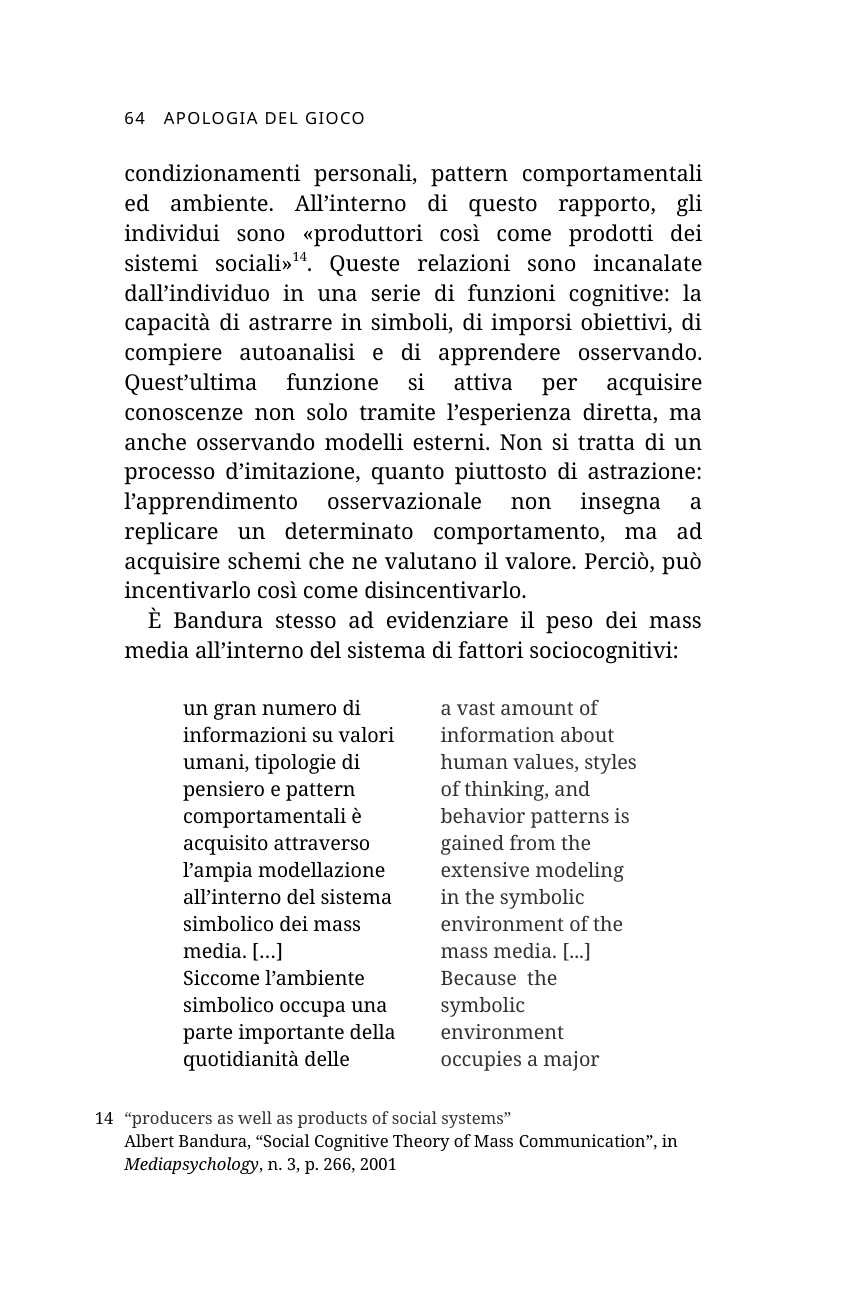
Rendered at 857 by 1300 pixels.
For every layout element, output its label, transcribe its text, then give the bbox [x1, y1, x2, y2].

text condizionamenti personali, pattern comportamentali ed ambiente. All’interno di questo rapporto, gli individui sono «produttori così come prodotti dei sistemi sociali». Queste relazioni sono incanalate dall’individuo in una serie di funzioni cognitive: la capacità di astrarre in simboli, di imporsi obiettivi, di compiere autoanalisi e di apprendere osservando. Quest’ultima funzione si attiva per acquisire conoscenze non solo tramite l’esperienza diretta, ma anche osservando modelli esterni. Non si tratta di un processo d’imitazione, quanto piuttosto di astrazione: l’apprendimento osservazionale non insegna a replicare un determinato comportamento, ma ad acquisire schemi che ne valutano il valore. Perciò, può incentivarlo così come disincentivarlo. [124, 158, 703, 605]
text “producers as well as products of social systems” [94, 1107, 703, 1130]
text È Bandura stesso ad evidenziare il peso dei mass media all’interno del sistema di fattori sociocognitivi: [124, 605, 703, 665]
table_header un gran numero di informazioni su valori umani, tipologie di pensiero e pattern comportamentali è acquisito attraverso l’ampia modellazione all’interno del sistema simbolico dei mass media. […] Siccome l’ambiente simbolico occupa una parte importante della quotidianità delle [177, 665, 423, 1078]
text Albert Bandura, “Social Cognitive Theory of Mass Communication”, in Mediapsychology, n. 3, p. 266, 2001 [94, 1130, 703, 1175]
table_header a vast amount of information about human values, styles of thinking, and behavior patterns is gained from the extensive modeling in the symbolic environment of the mass media. [...] Because the symbolic environment occupies a major [423, 665, 649, 1078]
